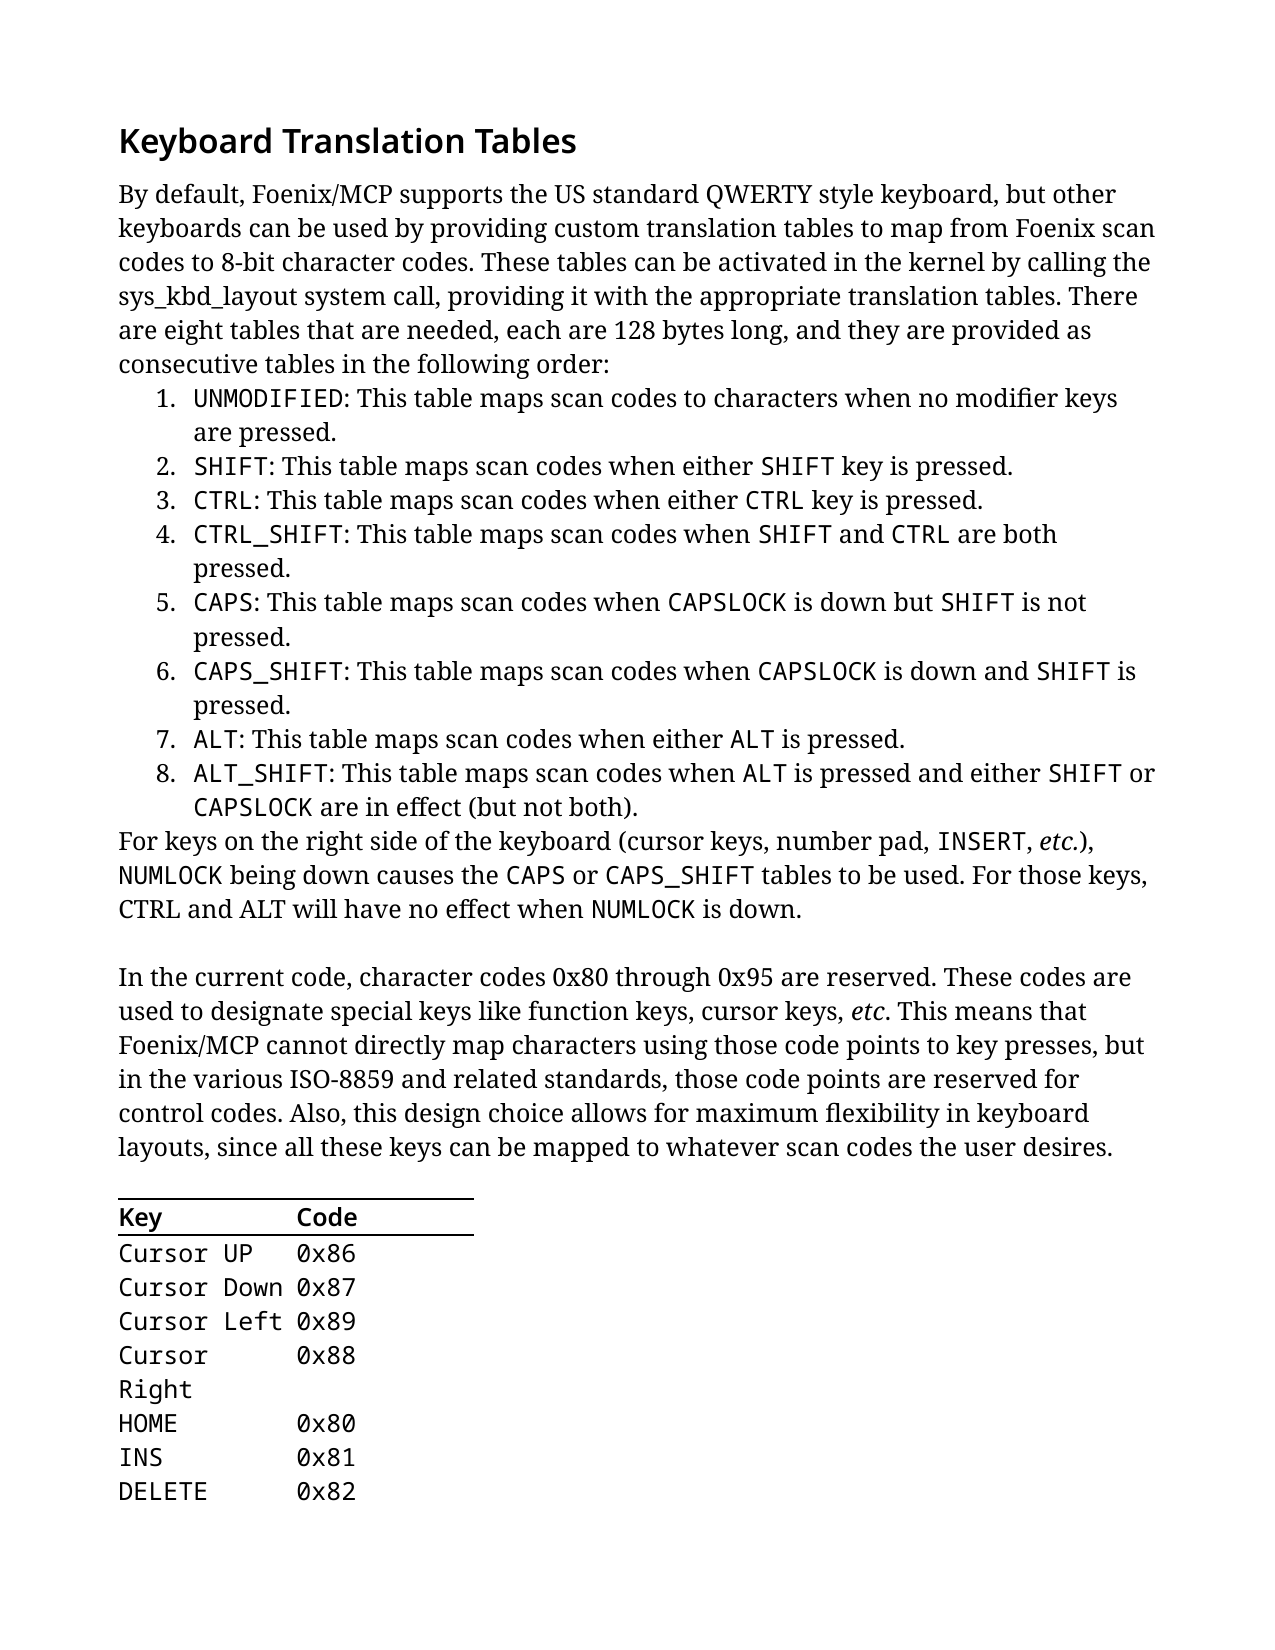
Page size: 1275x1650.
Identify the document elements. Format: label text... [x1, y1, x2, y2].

list UNMODIFIED: This table maps scan codes to characters when no modifier keys are pressed. [156, 381, 1157, 449]
text For keys on the right side of the keyboard (cursor keys, number pad, INSERT, etc.), NUMLOCK being down causes the CAPS or CAPS_SHIFT tables to be used. For those keys, CTRL and ALT will have no effect when NUMLOCK is down. [118, 823, 1157, 926]
text By default, Foenix/MCP supports the US standard QWERTY style keyboard, but other keyboards can be used by providing custom translation tables to map from Foenix scan codes to 8-bit character codes. These tables can be activated in the kernel by calling the sys_kbd_layout system call, providing it with the appropriate translation tables. There are eight tables that are needed, each are 128 bytes long, and they are provided as consecutive tables in the following order: [118, 176, 1157, 381]
table_cell 0x88 [296, 1338, 474, 1406]
list CTRL: This table maps scan codes when either CTRL key is pressed. [156, 483, 1157, 517]
list CTRL_SHIFT: This table maps scan codes when SHIFT and CTRL are both pressed. [156, 517, 1157, 585]
table_cell 0x87 [296, 1270, 474, 1303]
table_cell 0x81 [296, 1440, 474, 1474]
table_cell 0x86 [296, 1236, 474, 1269]
table_cell Cursor Down [118, 1270, 296, 1303]
table_cell DELETE [118, 1474, 296, 1508]
list CAPS_SHIFT: This table maps scan codes when CAPSLOCK is down and SHIFT is pressed. [156, 653, 1157, 721]
text In the current code, character codes 0x80 through 0x95 are reserved. These codes are used to designate special keys like function keys, cursor keys, etc. This means that Foenix/MCP cannot directly map characters using those code points to key presses, but in the various ISO-8859 and related standards, those code points are reserved for control codes. Also, this design choice allows for maximum flexibility in keyboard layouts, since all these keys can be mapped to whatever scan codes the user desires. [118, 960, 1157, 1164]
list SHIFT: This table maps scan codes when either SHIFT key is pressed. [156, 449, 1157, 483]
table_cell 0x82 [296, 1474, 474, 1508]
list ALT_SHIFT: This table maps scan codes when ALT is pressed and either SHIFT or CAPSLOCK are in effect (but not both). [156, 755, 1157, 823]
table_header Code [296, 1200, 474, 1234]
table_cell 0x80 [296, 1406, 474, 1440]
table_cell HOME [118, 1406, 296, 1440]
table_cell Cursor Left [118, 1304, 296, 1338]
table_cell Cursor Right [118, 1338, 296, 1406]
table_cell INS [118, 1440, 296, 1474]
list CAPS: This table maps scan codes when CAPSLOCK is down but SHIFT is not pressed. [156, 585, 1157, 653]
table_header Key [118, 1200, 296, 1234]
table_cell Cursor UP [118, 1236, 296, 1269]
table_cell 0x89 [296, 1304, 474, 1338]
subtitle Keyboard Translation Tables [118, 118, 1157, 164]
list ALT: This table maps scan codes when either ALT is pressed. [156, 721, 1157, 755]
